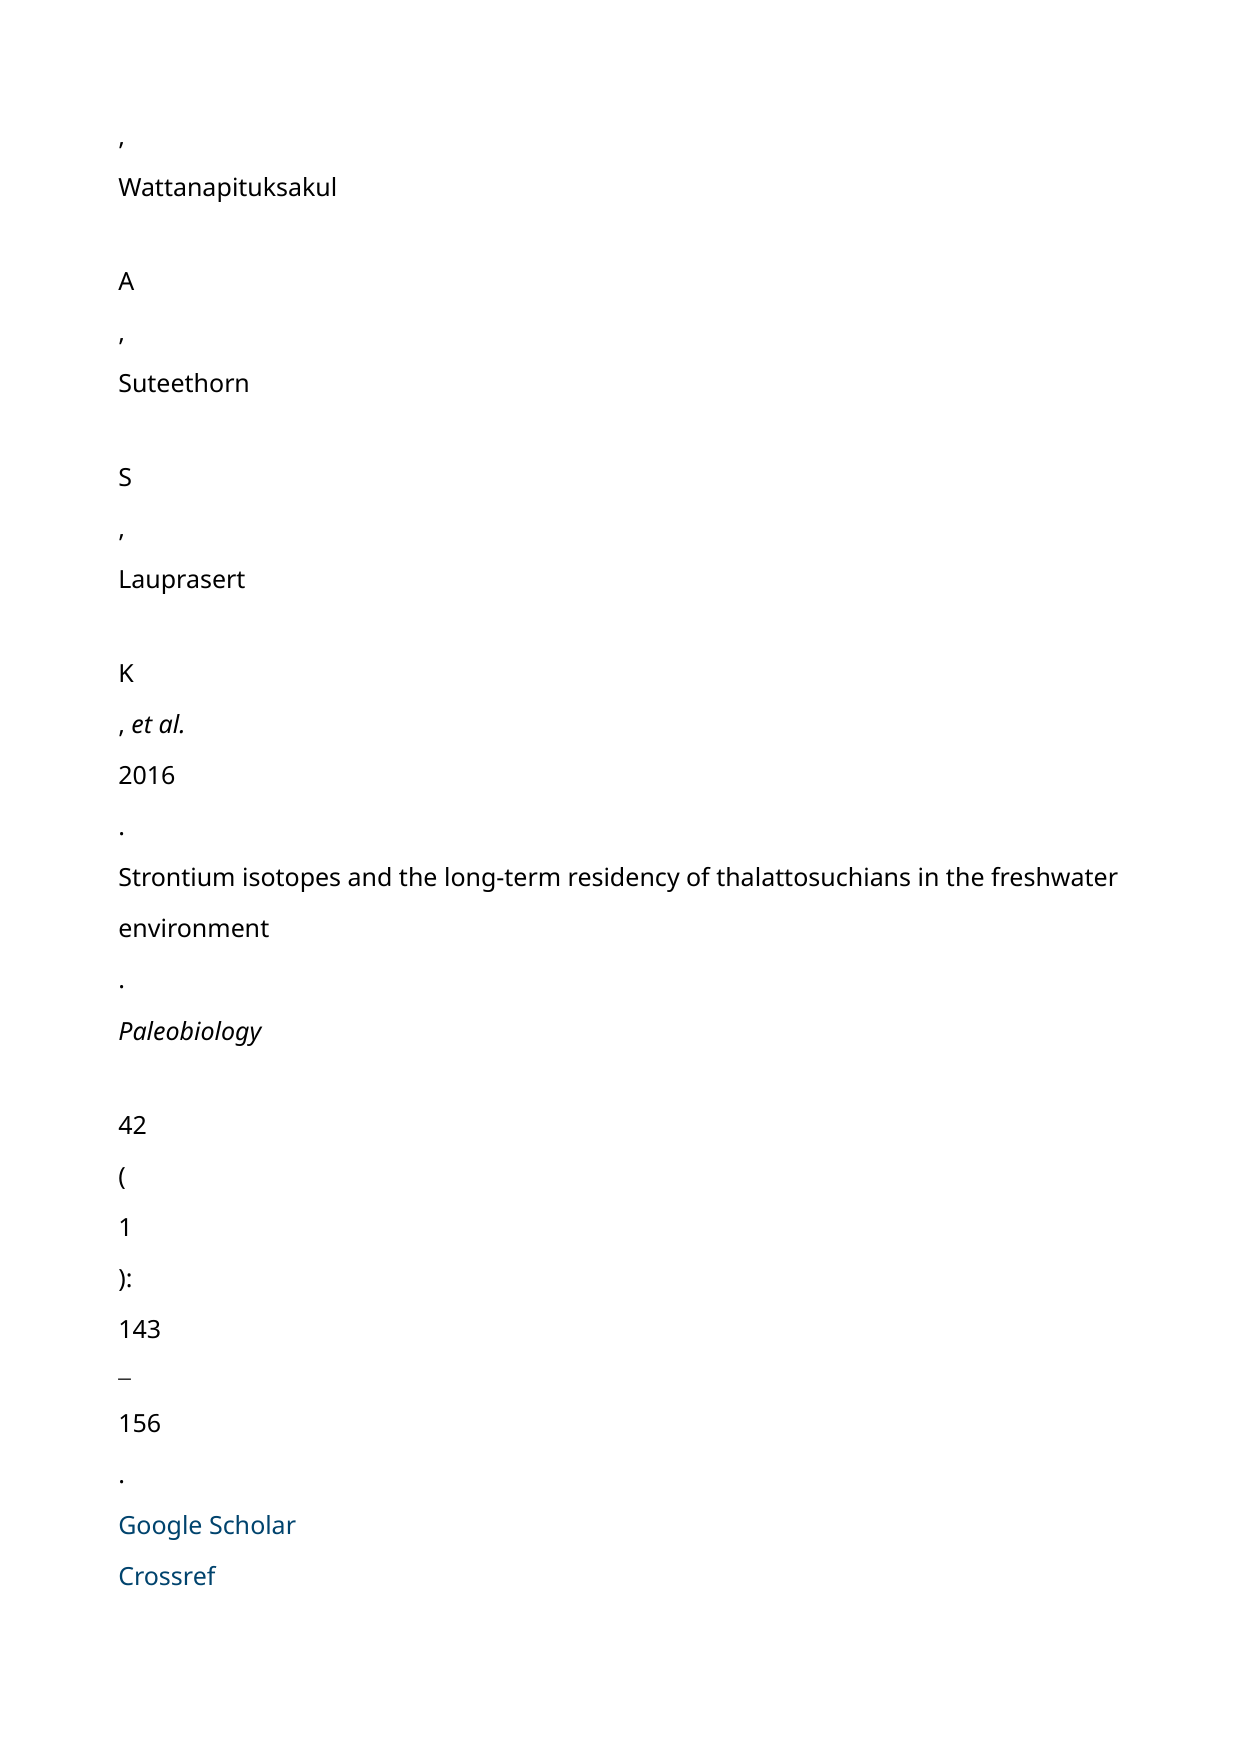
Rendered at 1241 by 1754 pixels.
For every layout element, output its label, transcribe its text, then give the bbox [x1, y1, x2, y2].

text 42 [118, 1107, 1122, 1141]
text 143 [118, 1311, 1122, 1346]
text Suteethorn [118, 365, 1122, 399]
text , et al. [118, 707, 1122, 741]
text – [118, 1362, 1122, 1391]
text Google Scholar [118, 1508, 1084, 1542]
text , [118, 314, 1122, 348]
text . [118, 962, 1122, 996]
text , [118, 118, 1122, 152]
text Wattanapituksakul [118, 169, 1122, 203]
text 156 [118, 1406, 1122, 1440]
text . [118, 1457, 1122, 1491]
text Paleobiology [118, 1013, 1122, 1047]
text , [118, 511, 1122, 545]
text ): [118, 1260, 1122, 1294]
text A [118, 263, 1122, 297]
text S [118, 459, 1122, 494]
text Strontium isotopes and the long-term residency of thalattosuchians in the freshwater environment [118, 860, 1122, 945]
text ( [118, 1158, 1122, 1192]
text 2016 [118, 758, 1122, 792]
text K [118, 656, 1122, 690]
text Lauprasert [118, 562, 1122, 596]
text . [118, 809, 1122, 843]
text Crossref [118, 1559, 1084, 1593]
text 1 [118, 1209, 1122, 1243]
